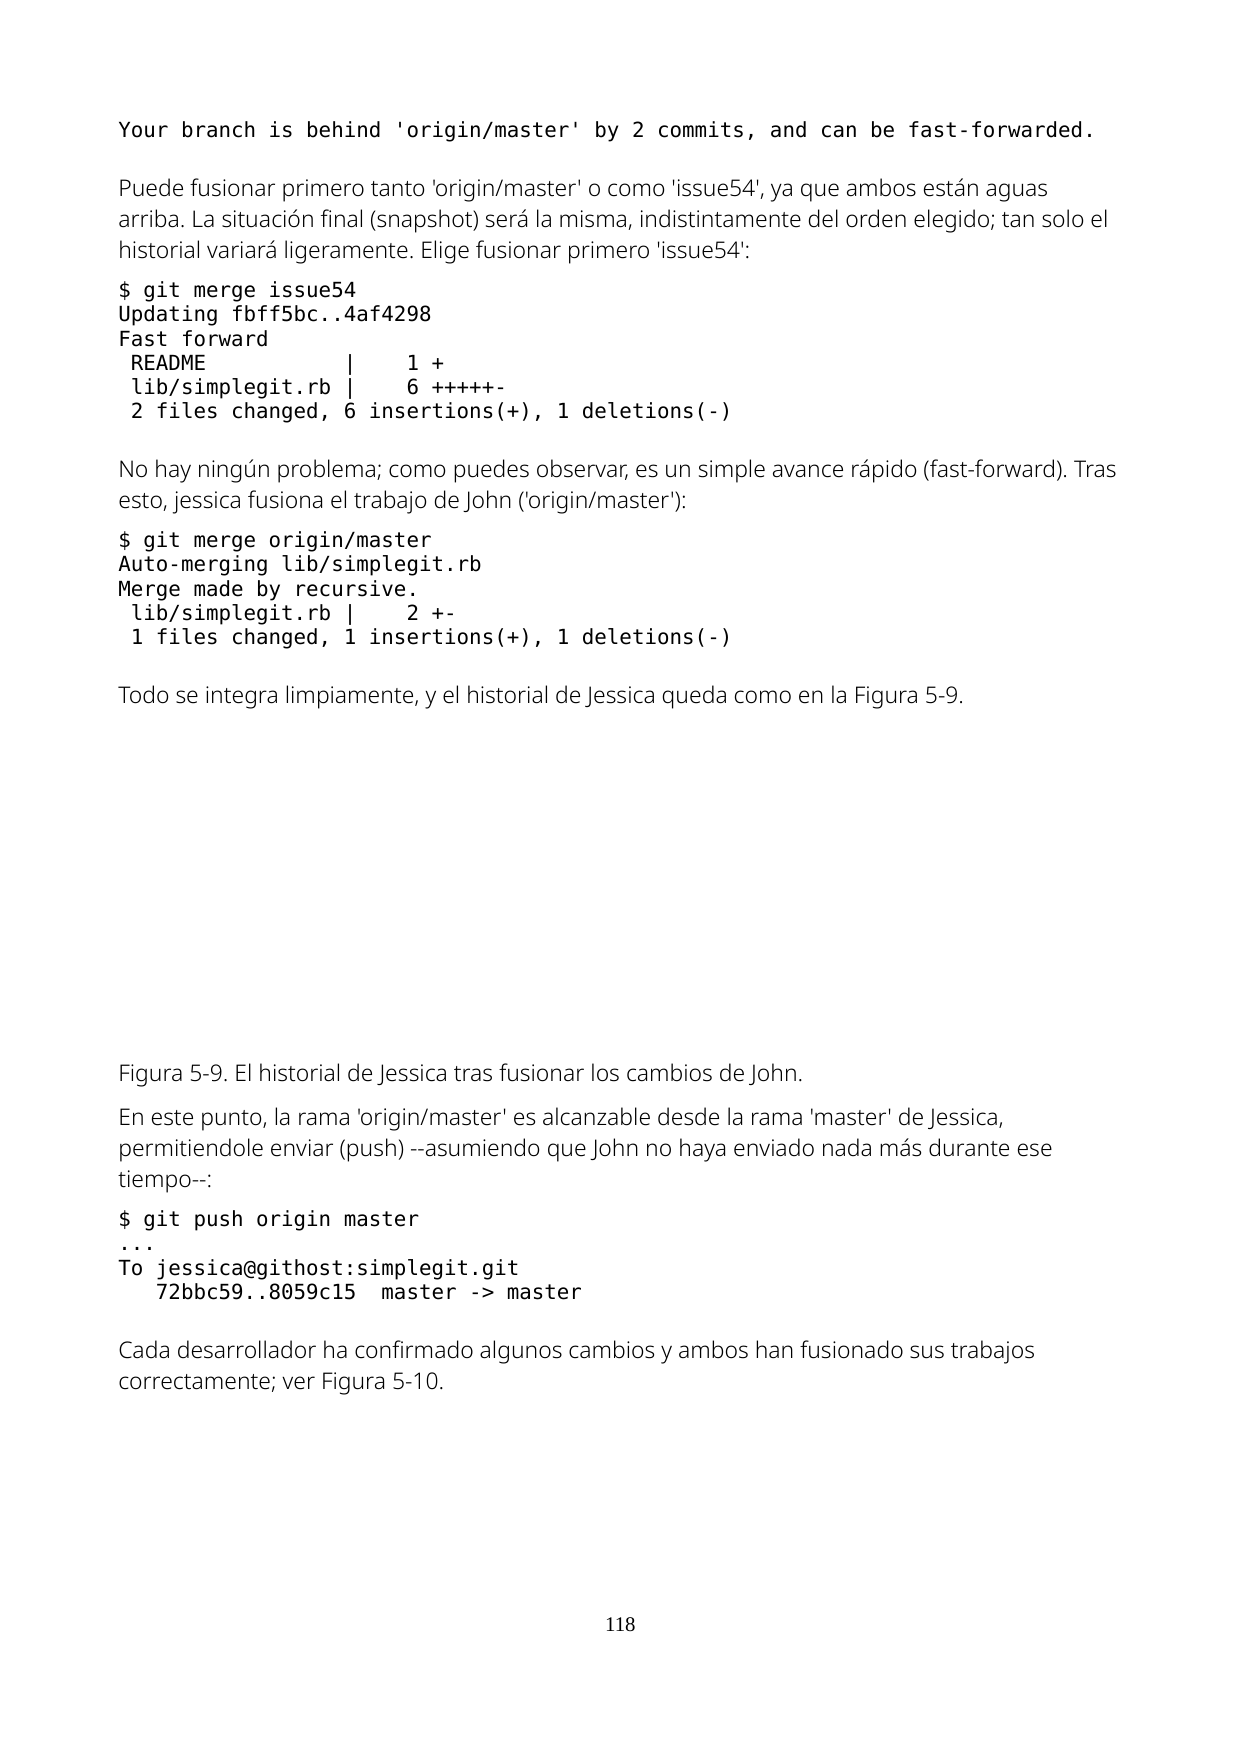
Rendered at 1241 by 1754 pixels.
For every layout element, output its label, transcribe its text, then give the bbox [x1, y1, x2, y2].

text $ git merge origin/master [118, 528, 1122, 552]
text Your branch is behind 'origin/master' by 2 commits, and can be fast-forwarded. [118, 118, 1122, 142]
text Auto-merging lib/simplegit.rb [118, 552, 1122, 577]
text To jessica@githost:simplegit.git [118, 1256, 1122, 1280]
text README | 1 + [118, 351, 1122, 375]
text 1 files changed, 1 insertions(+), 1 deletions(-) [118, 625, 1122, 649]
text Todo se integra limpiamente, y el historial de Jessica queda como en la Figura 5-9. [118, 679, 1122, 710]
text Puede fusionar primero tanto 'origin/master' o como 'issue54', ya que ambos están aguas arriba. La situación final (snapshot) será la misma, indistintamente del orden elegido; tan solo el historial variará ligeramente. Elige fusionar primero 'issue54': [118, 172, 1122, 266]
text En este punto, la rama 'origin/master' es alcanzable desde la rama 'master' de Jessica, permitiendole enviar (push) --asumiendo que John no haya enviado nada más durante ese tiempo--: [118, 1101, 1122, 1195]
text Figura 5-9. El historial de Jessica tras fusionar los cambios de John. [118, 1026, 1122, 1088]
text 2 files changed, 6 insertions(+), 1 deletions(-) [118, 399, 1122, 424]
text $ git merge issue54 [118, 278, 1122, 302]
text $ git push origin master [118, 1207, 1122, 1231]
text ... [118, 1231, 1122, 1256]
text Fast forward [118, 327, 1122, 351]
text Updating fbff5bc..4af4298 [118, 302, 1122, 327]
text No hay ningún problema; como puedes observar, es un simple avance rápido (fast-forward). Tras esto, jessica fusiona el trabajo de John ('origin/master'): [118, 453, 1122, 516]
text lib/simplegit.rb | 2 +- [118, 601, 1122, 625]
text Cada desarrollador ha confirmado algunos cambios y ambos han fusionado sus trabajos correctamente; ver Figura 5-10. [118, 1334, 1122, 1396]
text 72bbc59..8059c15 master -> master [118, 1280, 1122, 1304]
text lib/simplegit.rb | 6 +++++- [118, 375, 1122, 399]
text Merge made by recursive. [118, 577, 1122, 601]
